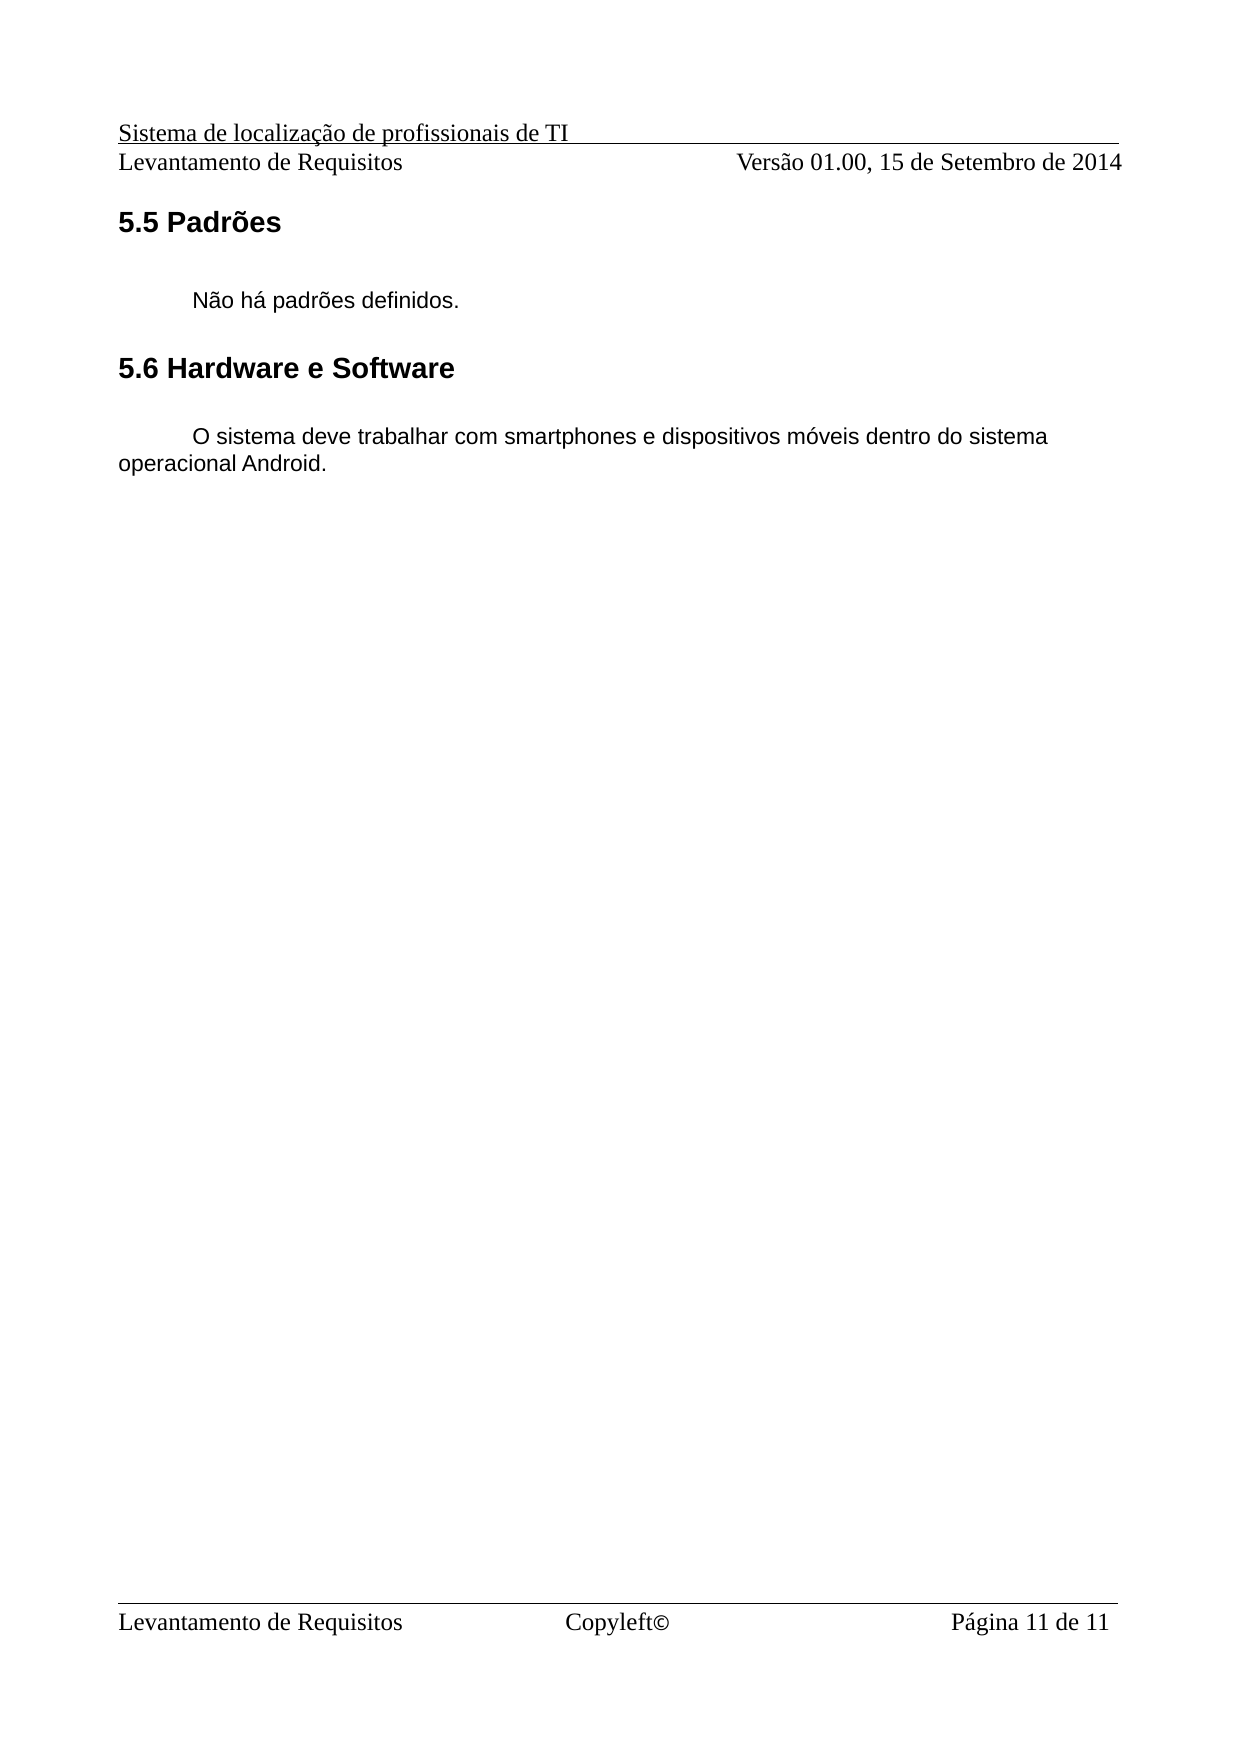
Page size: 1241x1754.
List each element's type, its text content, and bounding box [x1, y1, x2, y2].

text Não há padrões definidos. [118, 285, 1122, 313]
subtitle 5.6 Hardware e Software [118, 351, 1122, 384]
text O sistema deve trabalhar com smartphones e dispositivos móveis dentro do sistema operacional Android. [118, 397, 1122, 476]
subtitle 5.5 Padrões [118, 205, 1122, 272]
